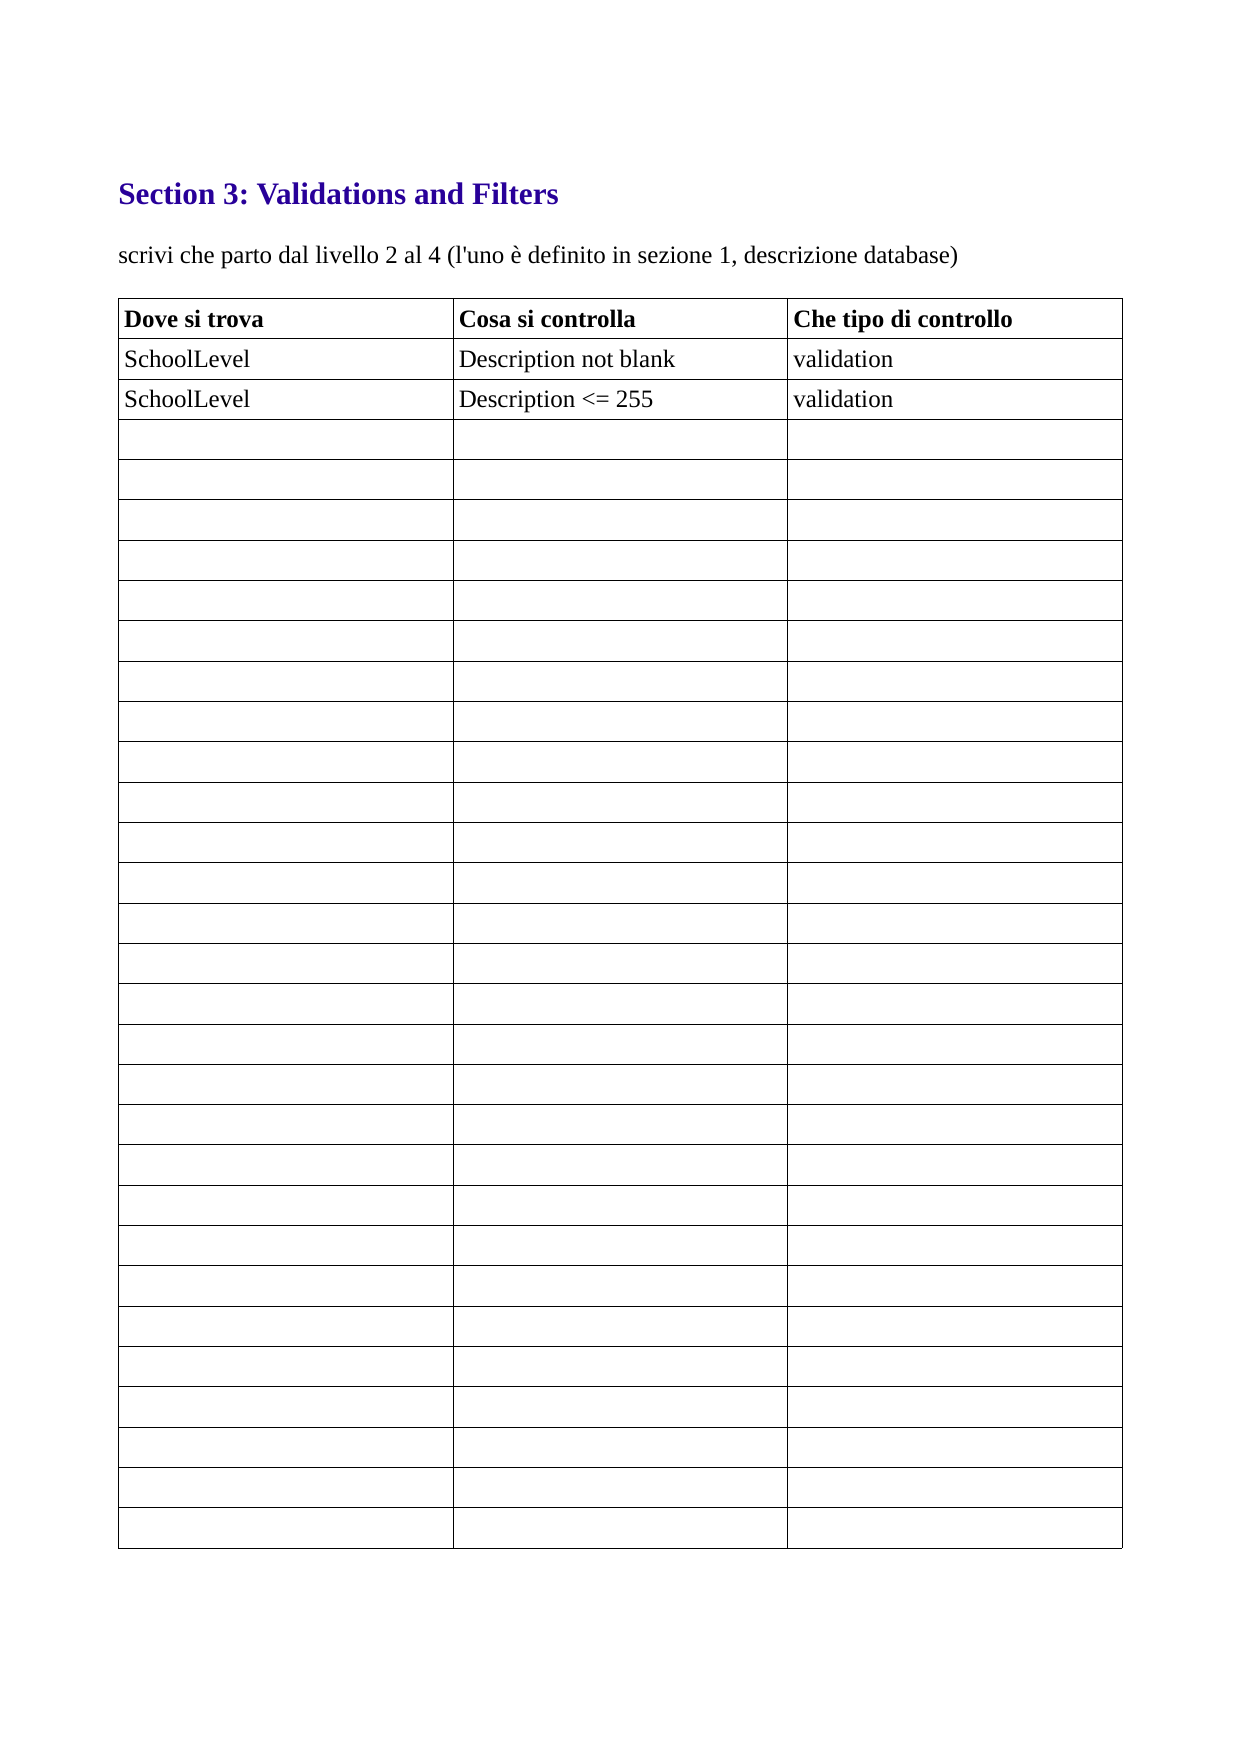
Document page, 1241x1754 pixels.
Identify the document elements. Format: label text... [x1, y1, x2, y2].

table_cell [454, 1186, 787, 1225]
table_cell [454, 460, 787, 499]
table_cell [788, 1226, 1122, 1265]
table_cell [454, 541, 787, 580]
table_cell [788, 541, 1122, 580]
table_cell [788, 944, 1122, 983]
table_cell [454, 1468, 787, 1507]
table_cell Description <= 255 [454, 380, 787, 419]
table_cell [788, 904, 1122, 943]
table_cell [119, 984, 453, 1023]
table_cell validation [788, 339, 1122, 378]
table_cell [119, 1428, 453, 1467]
table_cell [119, 1307, 453, 1346]
table_cell [788, 1387, 1122, 1427]
table_cell [119, 420, 453, 459]
table_cell [454, 420, 787, 459]
table_cell [119, 1347, 453, 1386]
table_cell [119, 1105, 453, 1144]
table_cell [788, 1468, 1122, 1507]
table_cell [454, 823, 787, 862]
table_cell [788, 460, 1122, 499]
table_cell [788, 1065, 1122, 1104]
table_cell [454, 1266, 787, 1306]
table_cell [788, 823, 1122, 862]
table_cell [119, 662, 453, 701]
table_cell [454, 500, 787, 540]
table_cell [454, 1105, 787, 1144]
table_cell [454, 1307, 787, 1346]
table_cell [454, 662, 787, 701]
table_cell [788, 1307, 1122, 1346]
table_cell [454, 1387, 787, 1427]
table_cell [788, 581, 1122, 620]
table_cell [119, 1065, 453, 1104]
table_header Dove si trova [119, 299, 453, 338]
table_cell [788, 621, 1122, 661]
table_cell [788, 1186, 1122, 1225]
table_cell [788, 662, 1122, 701]
table_cell [454, 944, 787, 983]
table_cell [119, 742, 453, 782]
table_cell [119, 500, 453, 540]
table_cell [454, 984, 787, 1023]
table_cell [454, 1065, 787, 1104]
table_cell [788, 863, 1122, 902]
table_cell [454, 1226, 787, 1265]
table_cell [119, 863, 453, 902]
table_cell [788, 1266, 1122, 1306]
table_cell [119, 1226, 453, 1265]
table_cell [788, 420, 1122, 459]
table_cell [454, 742, 787, 782]
table_cell [119, 783, 453, 822]
table_header Che tipo di controllo [788, 299, 1122, 338]
table_cell [119, 1145, 453, 1185]
table_cell [788, 1025, 1122, 1064]
table_cell [119, 1387, 453, 1427]
table_cell [119, 1468, 453, 1507]
table_cell [788, 1105, 1122, 1144]
table_cell [788, 1145, 1122, 1185]
table_cell validation [788, 380, 1122, 419]
table_cell [788, 984, 1122, 1023]
table_cell [454, 621, 787, 661]
table_cell [454, 1025, 787, 1064]
table_cell [119, 541, 453, 580]
table_cell [454, 581, 787, 620]
table_cell [788, 742, 1122, 782]
table_cell [119, 944, 453, 983]
table_cell [788, 1347, 1122, 1386]
table_cell [788, 1508, 1122, 1547]
table_cell [119, 823, 453, 862]
table_cell [788, 783, 1122, 822]
table_cell [119, 1508, 453, 1547]
text scrivi che parto dal livello 2 al 4 (l'uno è definito in sezione 1, descrizione database) [118, 240, 1122, 269]
table_cell [454, 1508, 787, 1547]
table_cell SchoolLevel [119, 380, 453, 419]
table_header Cosa si controlla [454, 299, 787, 338]
table_cell [119, 460, 453, 499]
table_cell [788, 500, 1122, 540]
table_cell [119, 1025, 453, 1064]
table_cell [788, 1428, 1122, 1467]
table_cell [119, 702, 453, 741]
table_cell SchoolLevel [119, 339, 453, 378]
table_cell [454, 783, 787, 822]
table_cell [454, 702, 787, 741]
table_cell [454, 904, 787, 943]
table_cell [454, 1428, 787, 1467]
table_cell [454, 1145, 787, 1185]
table_cell [119, 581, 453, 620]
text Section 3: Validations and Filters [118, 176, 1122, 212]
table_cell [119, 1186, 453, 1225]
table_cell [454, 863, 787, 902]
table_cell [454, 1347, 787, 1386]
table_cell Description not blank [454, 339, 787, 378]
table_cell [788, 702, 1122, 741]
table_cell [119, 904, 453, 943]
table_cell [119, 621, 453, 661]
table_cell [119, 1266, 453, 1306]
